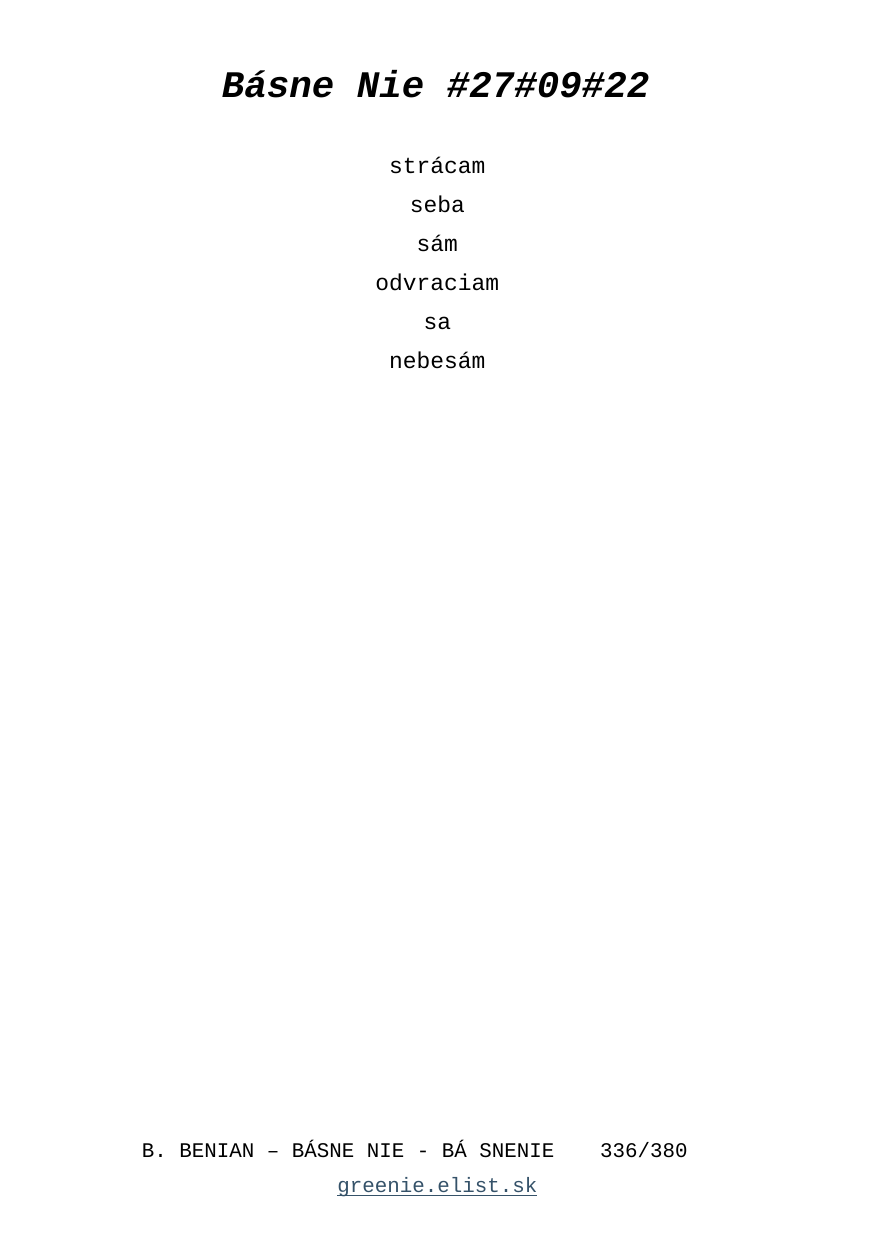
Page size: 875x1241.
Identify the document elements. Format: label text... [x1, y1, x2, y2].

text strácam seba sám odvraciam sa nebesám [41, 155, 833, 375]
subtitle Básne Nie #27#09#22 [41, 66, 833, 109]
